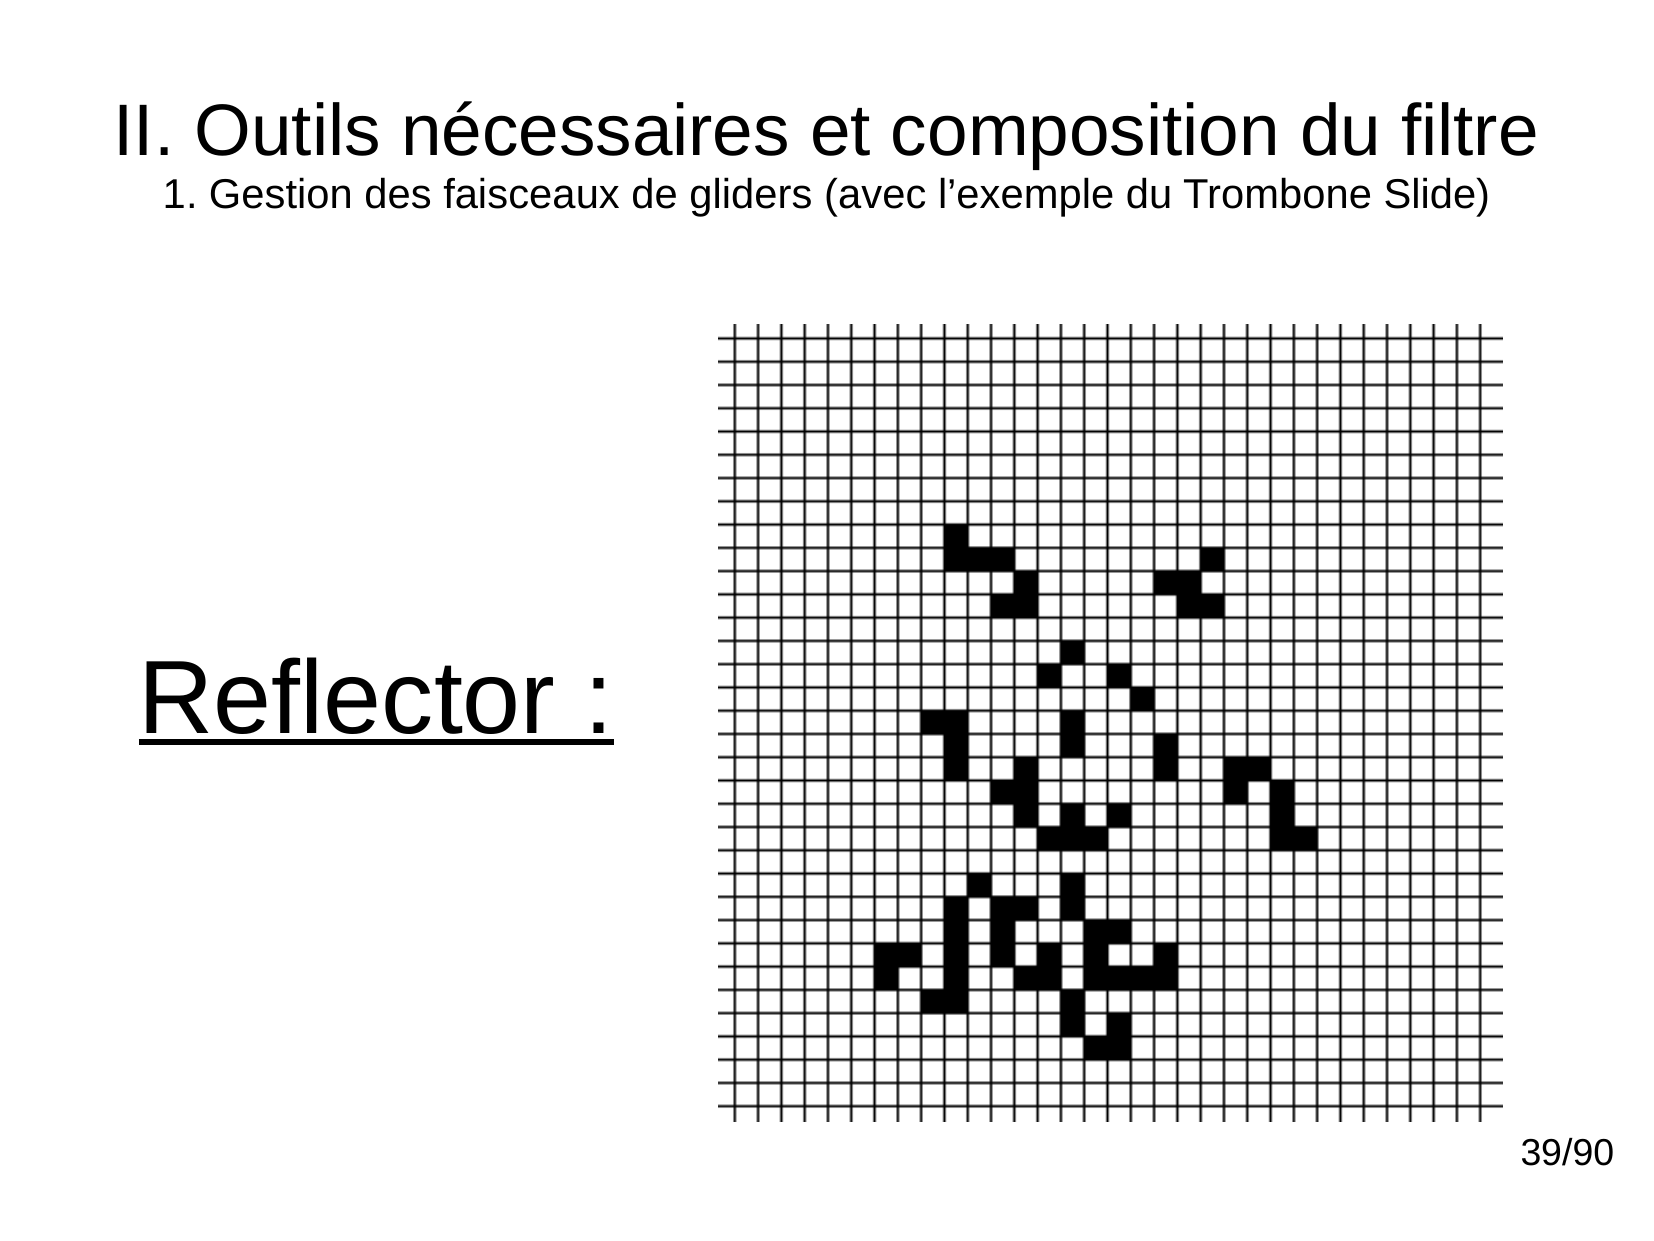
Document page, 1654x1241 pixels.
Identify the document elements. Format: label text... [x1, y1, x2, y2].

text_box Reflector : [124, 631, 629, 763]
picture [718, 324, 1503, 1123]
title II. Outils nécessaires et composition du filtre 1. Gestion des faisceaux de gliders (avec l’exemple du Trombone Slide) [0, 30, 1654, 276]
text_box <number>/90 [1505, 1124, 1654, 1182]
